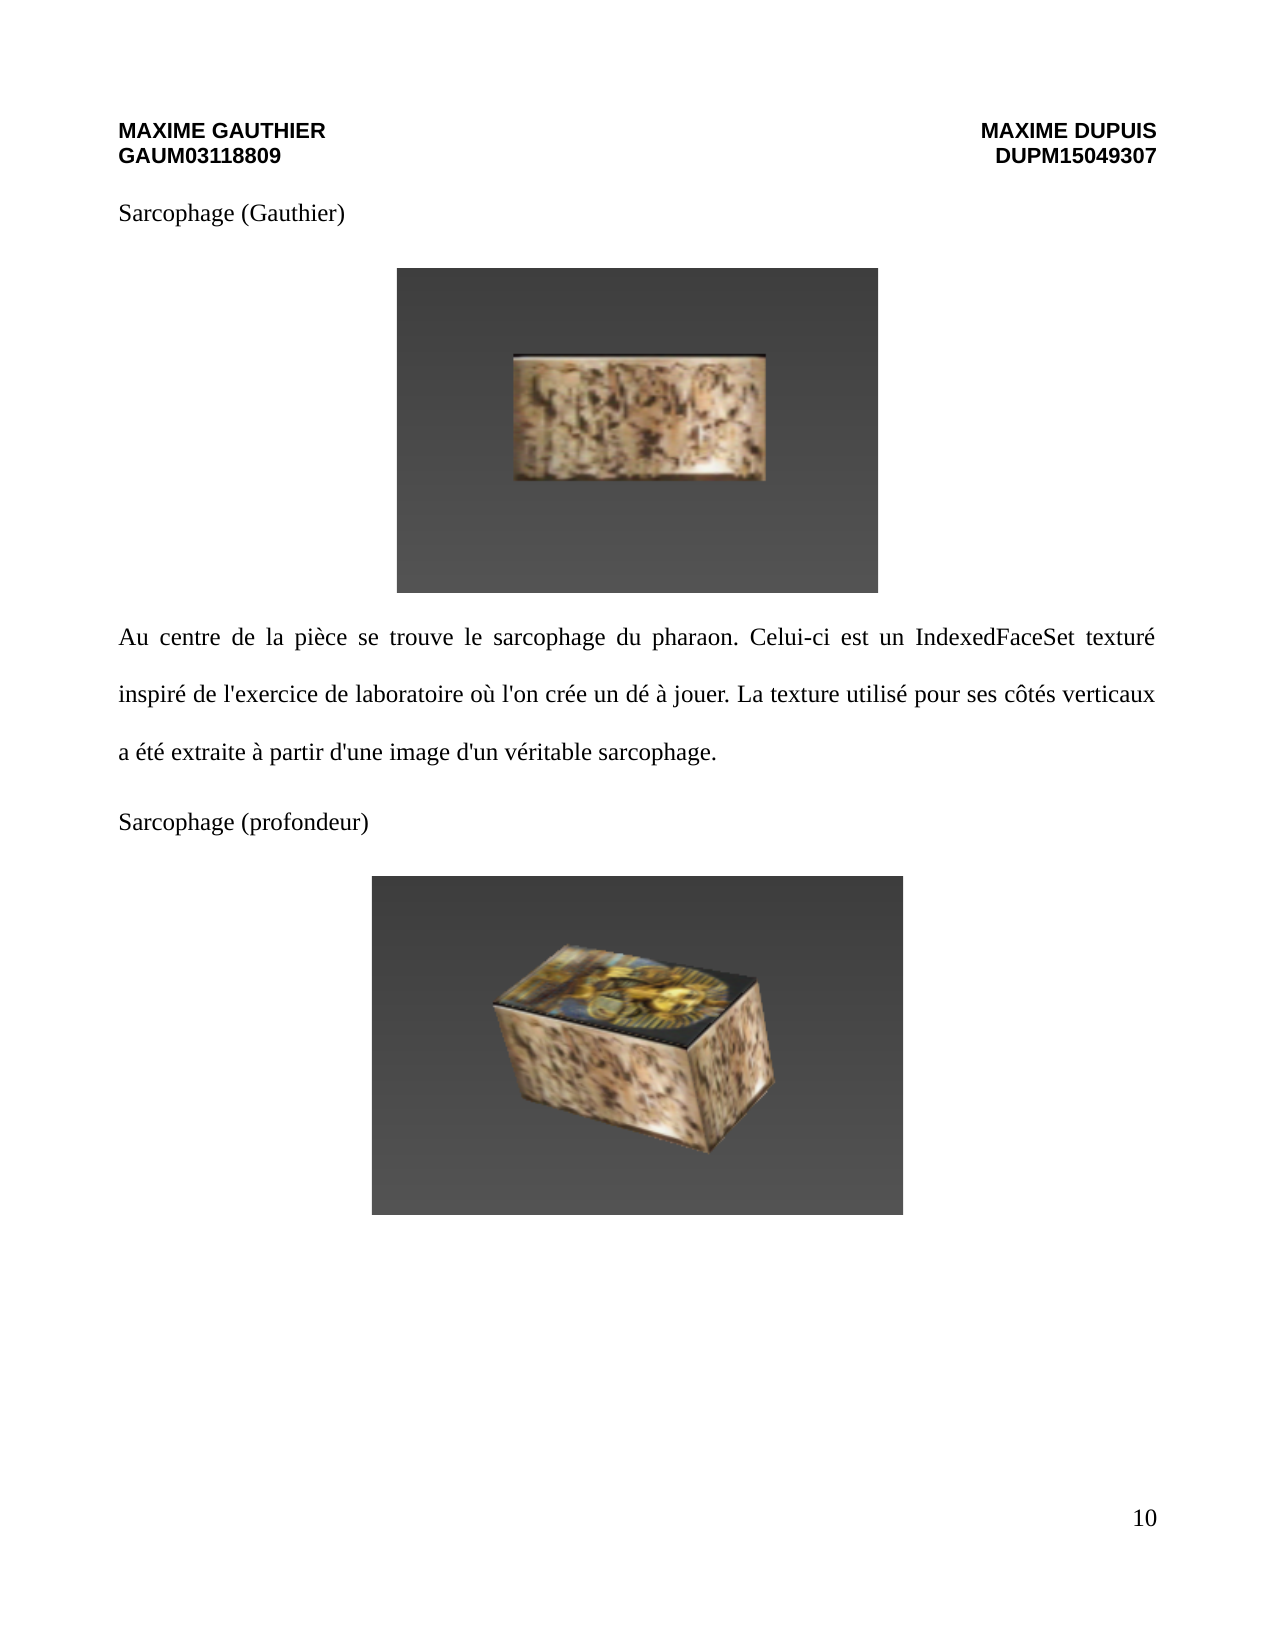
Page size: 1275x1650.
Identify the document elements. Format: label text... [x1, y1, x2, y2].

text Sarcophage (Gauthier) [118, 198, 1157, 227]
text Sarcophage (profondeur) [118, 807, 1157, 836]
text Au centre de la pièce se trouve le sarcophage du pharaon. Celui-ci est un IndexedFaceSet texturé inspiré de l'exercice de laboratoire où l'on crée un dé à jouer. La texture utilisé pour ses côtés verticaux a été extraite à partir d'une image d'un véritable sarcophage. [118, 268, 1157, 766]
